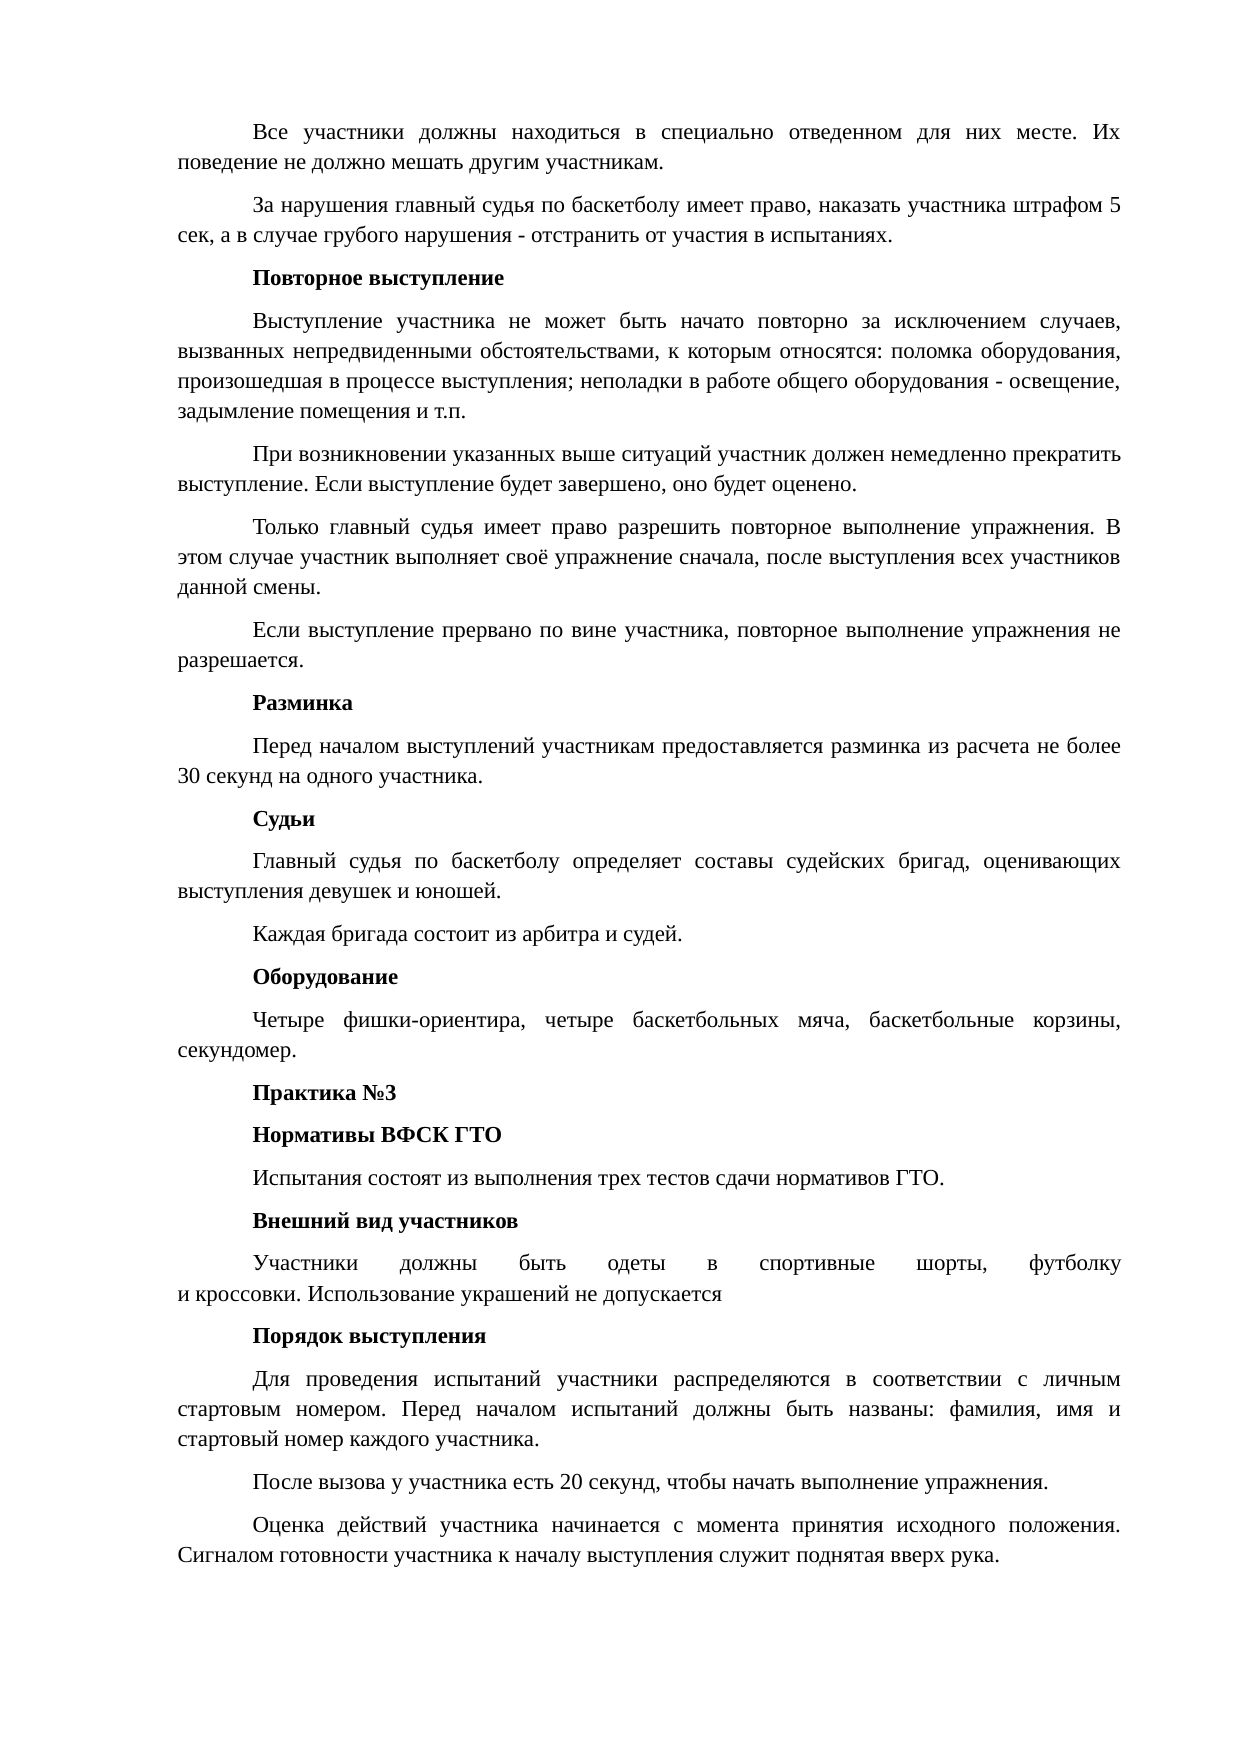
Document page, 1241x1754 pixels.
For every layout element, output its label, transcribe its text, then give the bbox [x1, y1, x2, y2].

text Если выступление прервано по вине участника, повторное выполнение упражнения не разрешается. [177, 616, 1122, 673]
text Испытания состоят из выполнения трех тестов сдачи нормативов ГТО. [177, 1164, 1122, 1190]
text Порядок выступления [177, 1322, 1122, 1349]
text При возникновении указанных выше ситуаций участник должен немедленно прекратить выступление. Если выступление будет завершено, оно будет оценено. [177, 440, 1122, 497]
text Участники должны быть одеты в спортивные шорты, футболку и кроссовки. Использование украшений не допускается [177, 1249, 1122, 1306]
text Судьи [177, 804, 1122, 831]
text Практика №3 [177, 1078, 1122, 1105]
text Перед началом выступлений участникам предоставляется разминка из расчета не более 30 секунд на одного участника. [177, 732, 1122, 788]
text Нормативы ВФСК ГТО [177, 1121, 1122, 1148]
text Для проведения испытаний участники распределяются в соответствии с личным стартовым номером. Перед началом испытаний должны быть названы: фамилия, имя и стартовый номер каждого участника. [177, 1365, 1122, 1452]
text Повторное выступление [177, 264, 1122, 290]
text Только главный судья имеет право разрешить повторное выполнение упражнения. В этом случае участник выполняет своё упражнение сначала, после выступления всех участников данной смены. [177, 513, 1122, 600]
text Главный судья по баскетболу определяет составы судейских бригад, оценивающих выступления девушек и юношей. [177, 847, 1122, 904]
text После вызова у участника есть 20 секунд, чтобы начать выполнение упражнения. [177, 1468, 1122, 1494]
text Четыре фишки-ориентира, четыре баскетбольных мяча, баскетбольные корзины, секундомер. [177, 1006, 1122, 1062]
text За нарушения главный судья по баскетболу имеет право, наказать участника штрафом 5 сек, а в случае грубого нарушения - отстранить от участия в испытаниях. [177, 191, 1122, 248]
text Оценка действий участника начинается с момента принятия исходного положения. Сигналом готовности участника к началу выступления служит поднятая вверх рука. [177, 1511, 1122, 1567]
text Внешний вид участников [177, 1207, 1122, 1233]
text Выступление участника не может быть начато повторно за исключением случаев, вызванных непредвиденными обстоятельствами, к которым относятся: поломка оборудования, произошедшая в процессе выступления; неполадки в работе общего оборудования - освещение, задымление помещения и т.п. [177, 307, 1122, 424]
text Все участники должны находиться в специально отведенном для них месте. Их поведение не должно мешать другим участникам. [177, 118, 1122, 175]
text Каждая бригада состоит из арбитра и судей. [177, 920, 1122, 947]
text Разминка [177, 689, 1122, 715]
text Оборудование [177, 963, 1122, 989]
